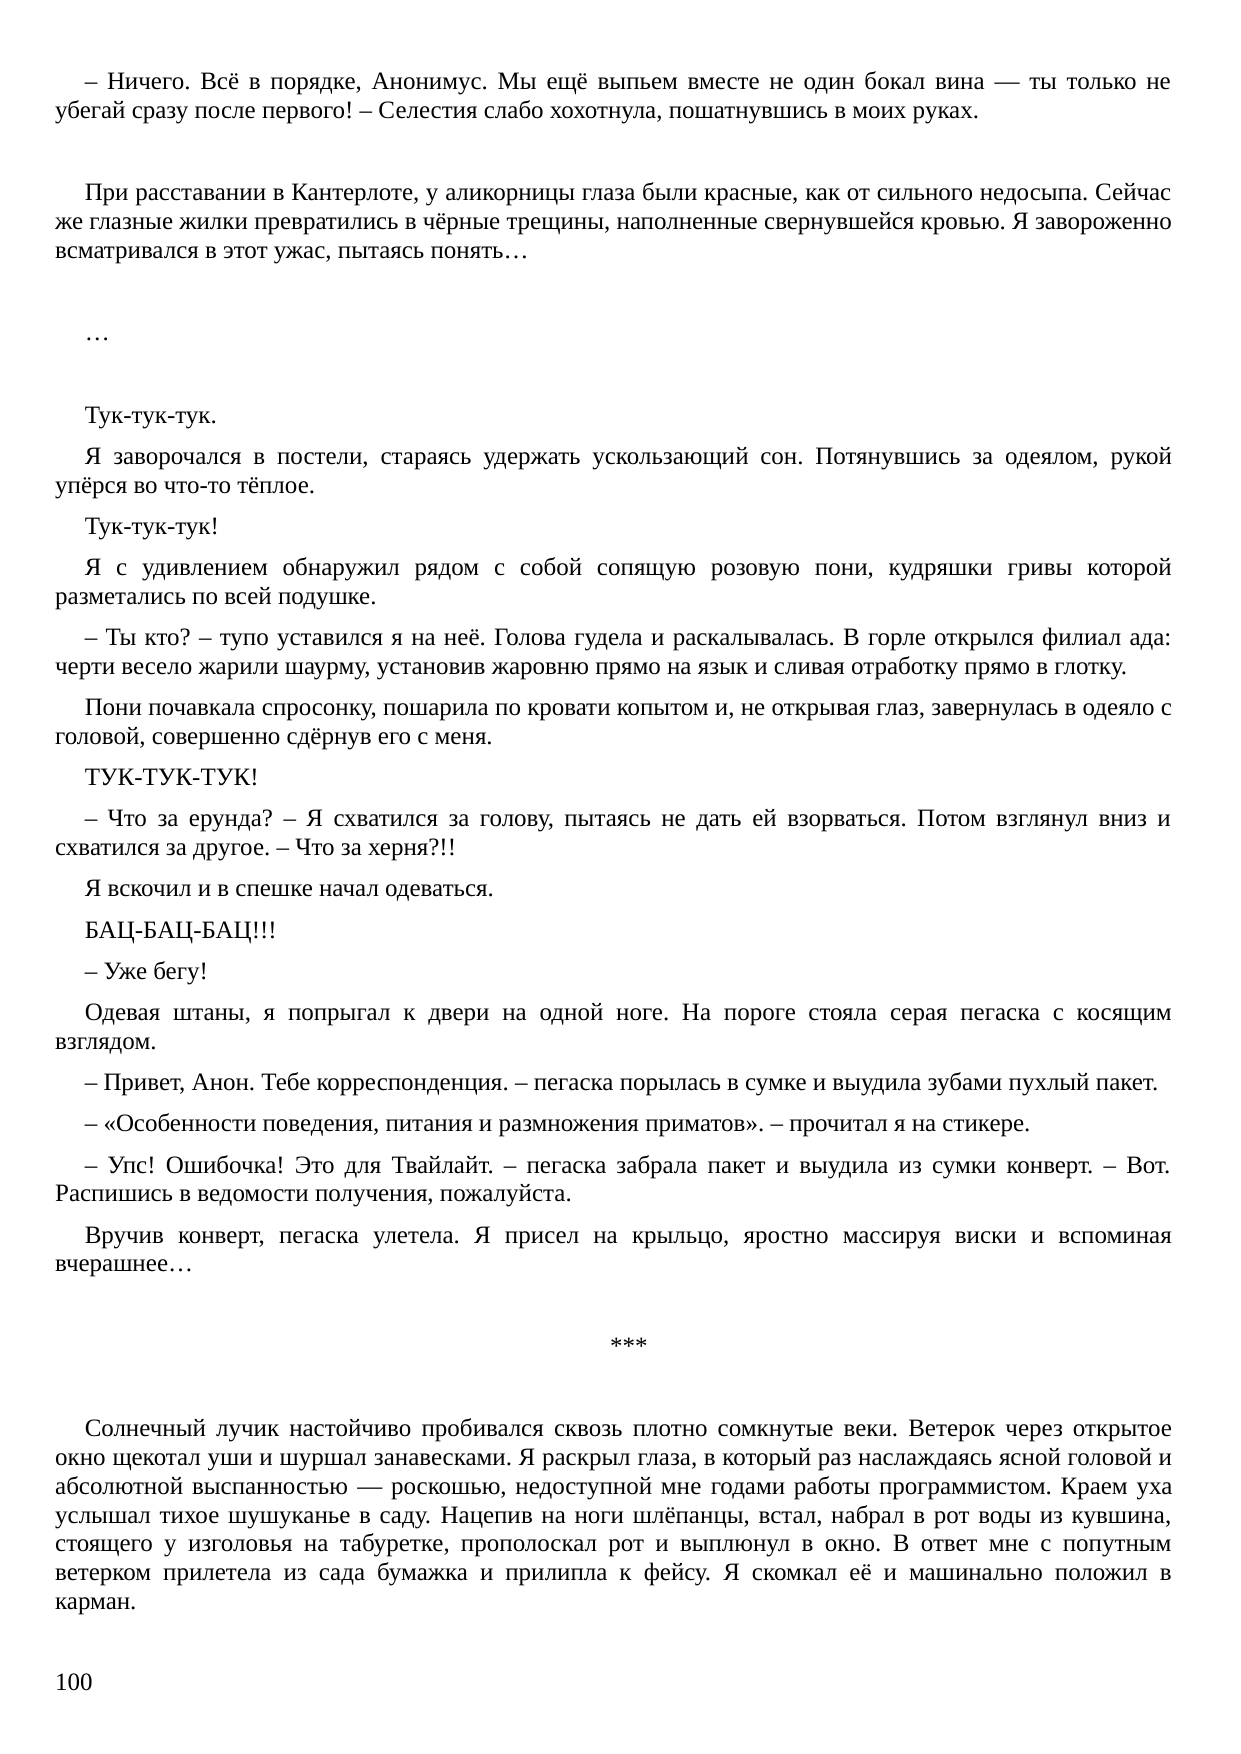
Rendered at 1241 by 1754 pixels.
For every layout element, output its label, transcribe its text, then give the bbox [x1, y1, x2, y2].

text Вручив конверт, пегаска улетела. Я присел на крыльцо, яростно массируя виски и вспоминая вчерашнее… [55, 1220, 1173, 1277]
text Одевая штаны, я попрыгал к двери на одной ноге. На пороге стояла серая пегаска с косящим взглядом. [55, 997, 1173, 1055]
text – Привет, Анон. Тебе корреспонденция. – пегаска порылась в сумке и выудила зубами пухлый пакет. [55, 1067, 1173, 1096]
text – Упс! Ошибочка! Это для Твайлайт. – пегаска забрала пакет и выудила из сумки конверт. – Вот. Распишись в ведомости получения, пожалуйста. [55, 1150, 1173, 1207]
text – «Особенности поведения, питания и размножения приматов». – прочитал я на стикере. [55, 1108, 1173, 1137]
text БАЦ-БАЦ-БАЦ!!! [55, 915, 1173, 943]
text – Уже бегу! [55, 956, 1173, 985]
text – Ты кто? – тупо уставился я на неё. Голова гудела и раскалывалась. В горле открылся филиал ада: черти весело жарили шаурму, установив жаровню прямо на язык и сливая отработку прямо в глотку. [55, 622, 1173, 680]
text Я с удивлением обнаружил рядом с собой сопящую розовую пони, кудряшки гривы которой разметались по всей подушке. [55, 552, 1173, 610]
text … [55, 317, 1173, 346]
text Я вскочил и в спешке начал одеваться. [55, 873, 1173, 902]
text При расставании в Кантерлоте, у аликорницы глаза были красные, как от сильного недосыпа. Сейчас же глазные жилки превратились в чёрные трещины, наполненные свернувшейся кровью. Я завороженно всматривался в этот ужас, пытаясь понять… [55, 177, 1173, 263]
text Тук-тук-тук! [55, 511, 1173, 540]
text Пони почавкала спросонку, пошарила по кровати копытом и, не открывая глаз, завернулась в одеяло с головой, совершенно сдёрнув его с меня. [55, 692, 1173, 750]
text ТУК-ТУК-ТУК! [55, 762, 1173, 791]
text Я заворочался в постели, стараясь удержать ускользающий сон. Потянувшись за одеялом, рукой упёрся во что-то тёплое. [55, 441, 1173, 498]
text *** [55, 1331, 1173, 1360]
text – Что за ерунда? – Я схватился за голову, пытаясь не дать ей взорваться. Потом взглянул вниз и схватился за другое. – Что за херня?!! [55, 803, 1173, 861]
text Солнечный лучик настойчиво пробивался сквозь плотно сомкнутые веки. Ветерок через открытое окно щекотал уши и шуршал занавесками. Я раскрыл глаза, в который раз наслаждаясь ясной головой и абсолютной выспанностью — роскошью, недоступной мне годами работы программистом. Краем уха услышал тихое шушуканье в саду. Нацепив на ноги шлёпанцы, встал, набрал в рот воды из кувшина, стоящего у изголовья на табуретке, прополоскал рот и выплюнул в окно. В ответ мне с попутным ветерком прилетела из сада бумажка и прилипла к фейсу. Я скомкал её и машинально положил в карман. [55, 1413, 1173, 1615]
text – Ничего. Всё в порядке, Анонимус. Мы ещё выпьем вместе не один бокал вина — ты только не убегай сразу после первого! – Селестия слабо хохотнула, пошатнувшись в моих руках. [55, 66, 1173, 123]
text Тук-тук-тук. [55, 400, 1173, 428]
